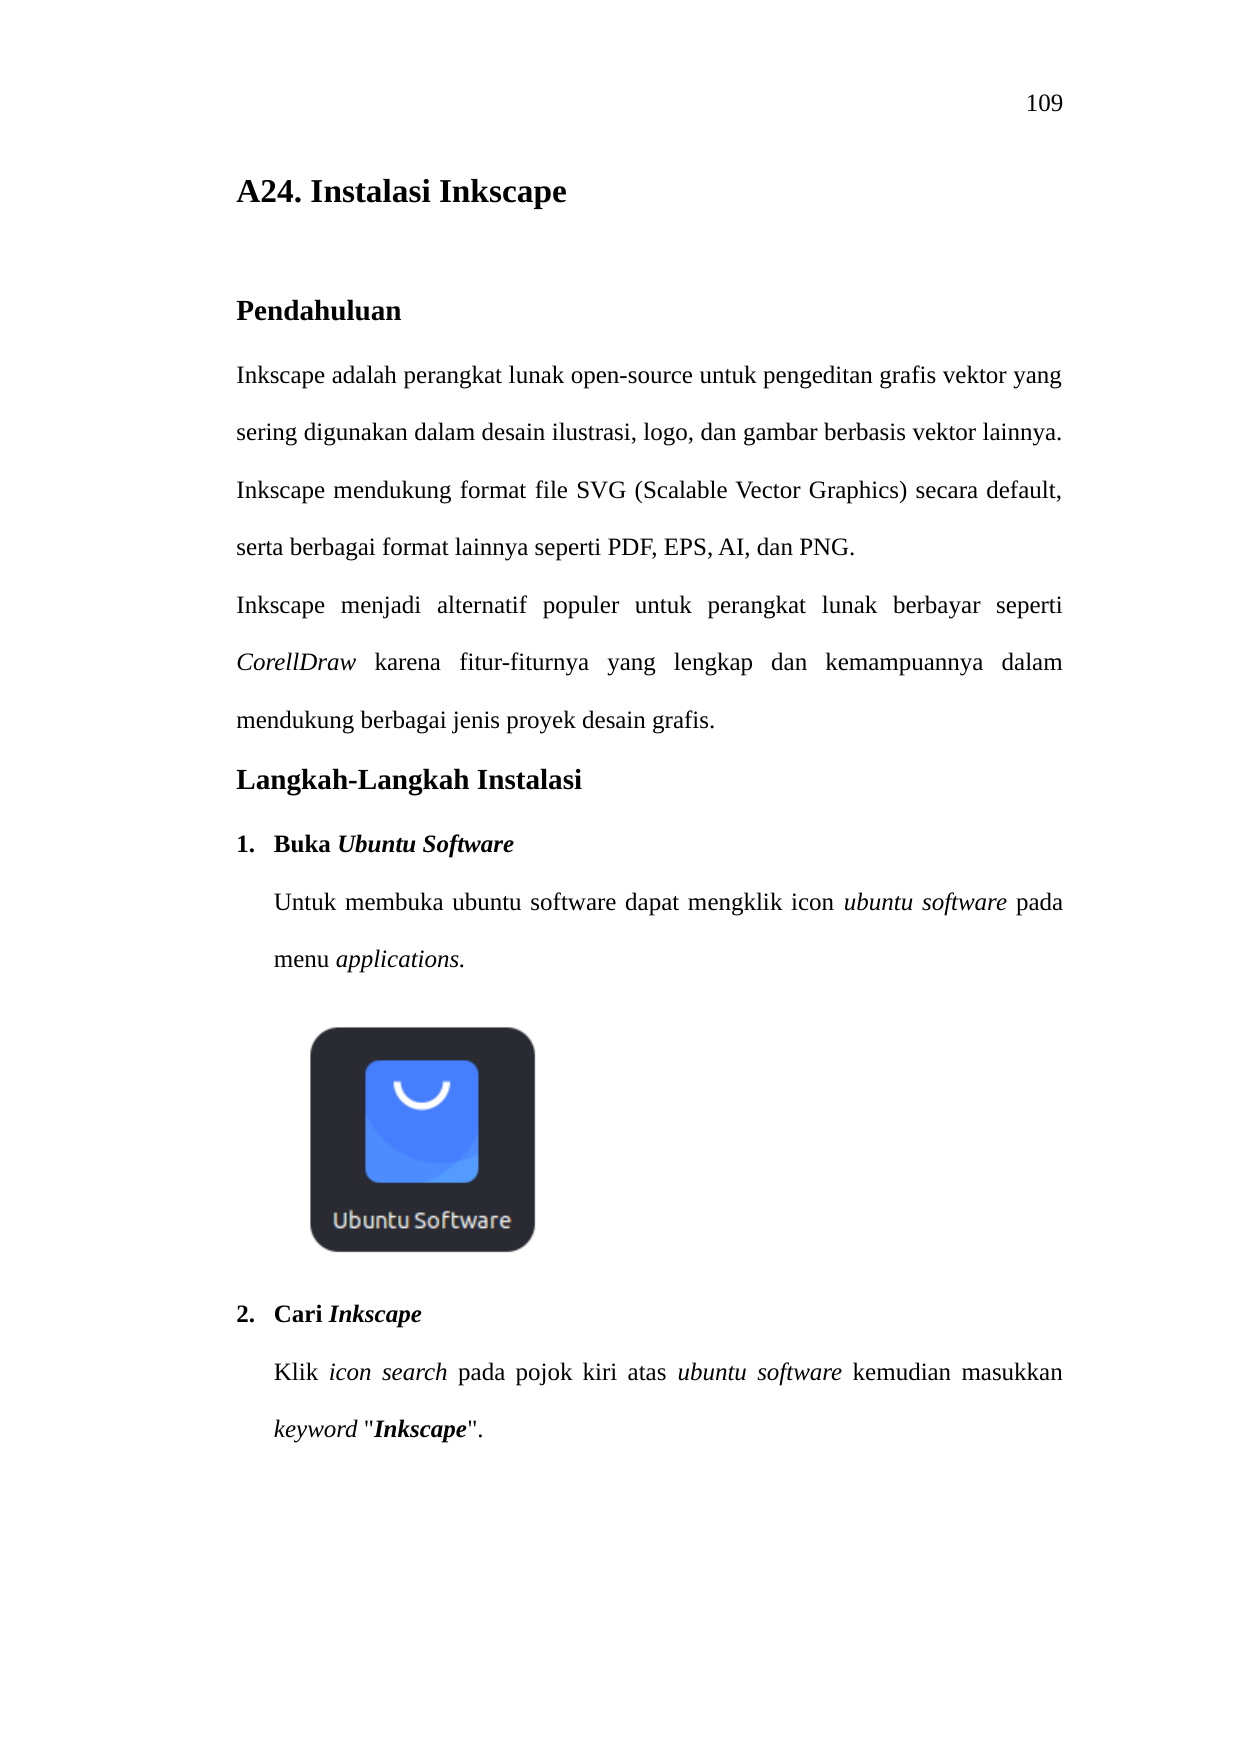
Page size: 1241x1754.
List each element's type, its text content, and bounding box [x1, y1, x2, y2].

picture [273, 1002, 576, 1271]
text Langkah-Langkah Instalasi [236, 762, 1063, 796]
subtitle A24. Instalasi Inkscape [236, 172, 1063, 210]
text Pendahuluan [236, 293, 1063, 326]
list Untuk membuka ubuntu software dapat mengklik icon ubuntu software pada menu applications. [236, 887, 1063, 973]
list Cari Inkscape [236, 1299, 1063, 1328]
list Klik icon search pada pojok kiri atas ubuntu software kemudian masukkan keyword "Inkscape". [236, 1357, 1063, 1443]
text Inkscape menjadi alternatif populer untuk perangkat lunak berbayar seperti CorellDraw karena fitur-fiturnya yang lengkap dan kemampuannya dalam mendukung berbagai jenis proyek desain grafis. [236, 590, 1063, 734]
text Inkscape adalah perangkat lunak open-source untuk pengeditan grafis vektor yang sering digunakan dalam desain ilustrasi, logo, dan gambar berbasis vektor lainnya. Inkscape mendukung format file SVG (Scalable Vector Graphics) secara default, serta berbagai format lainnya seperti PDF, EPS, AI, dan PNG. [236, 360, 1063, 561]
list Buka Ubuntu Software [236, 829, 1063, 858]
